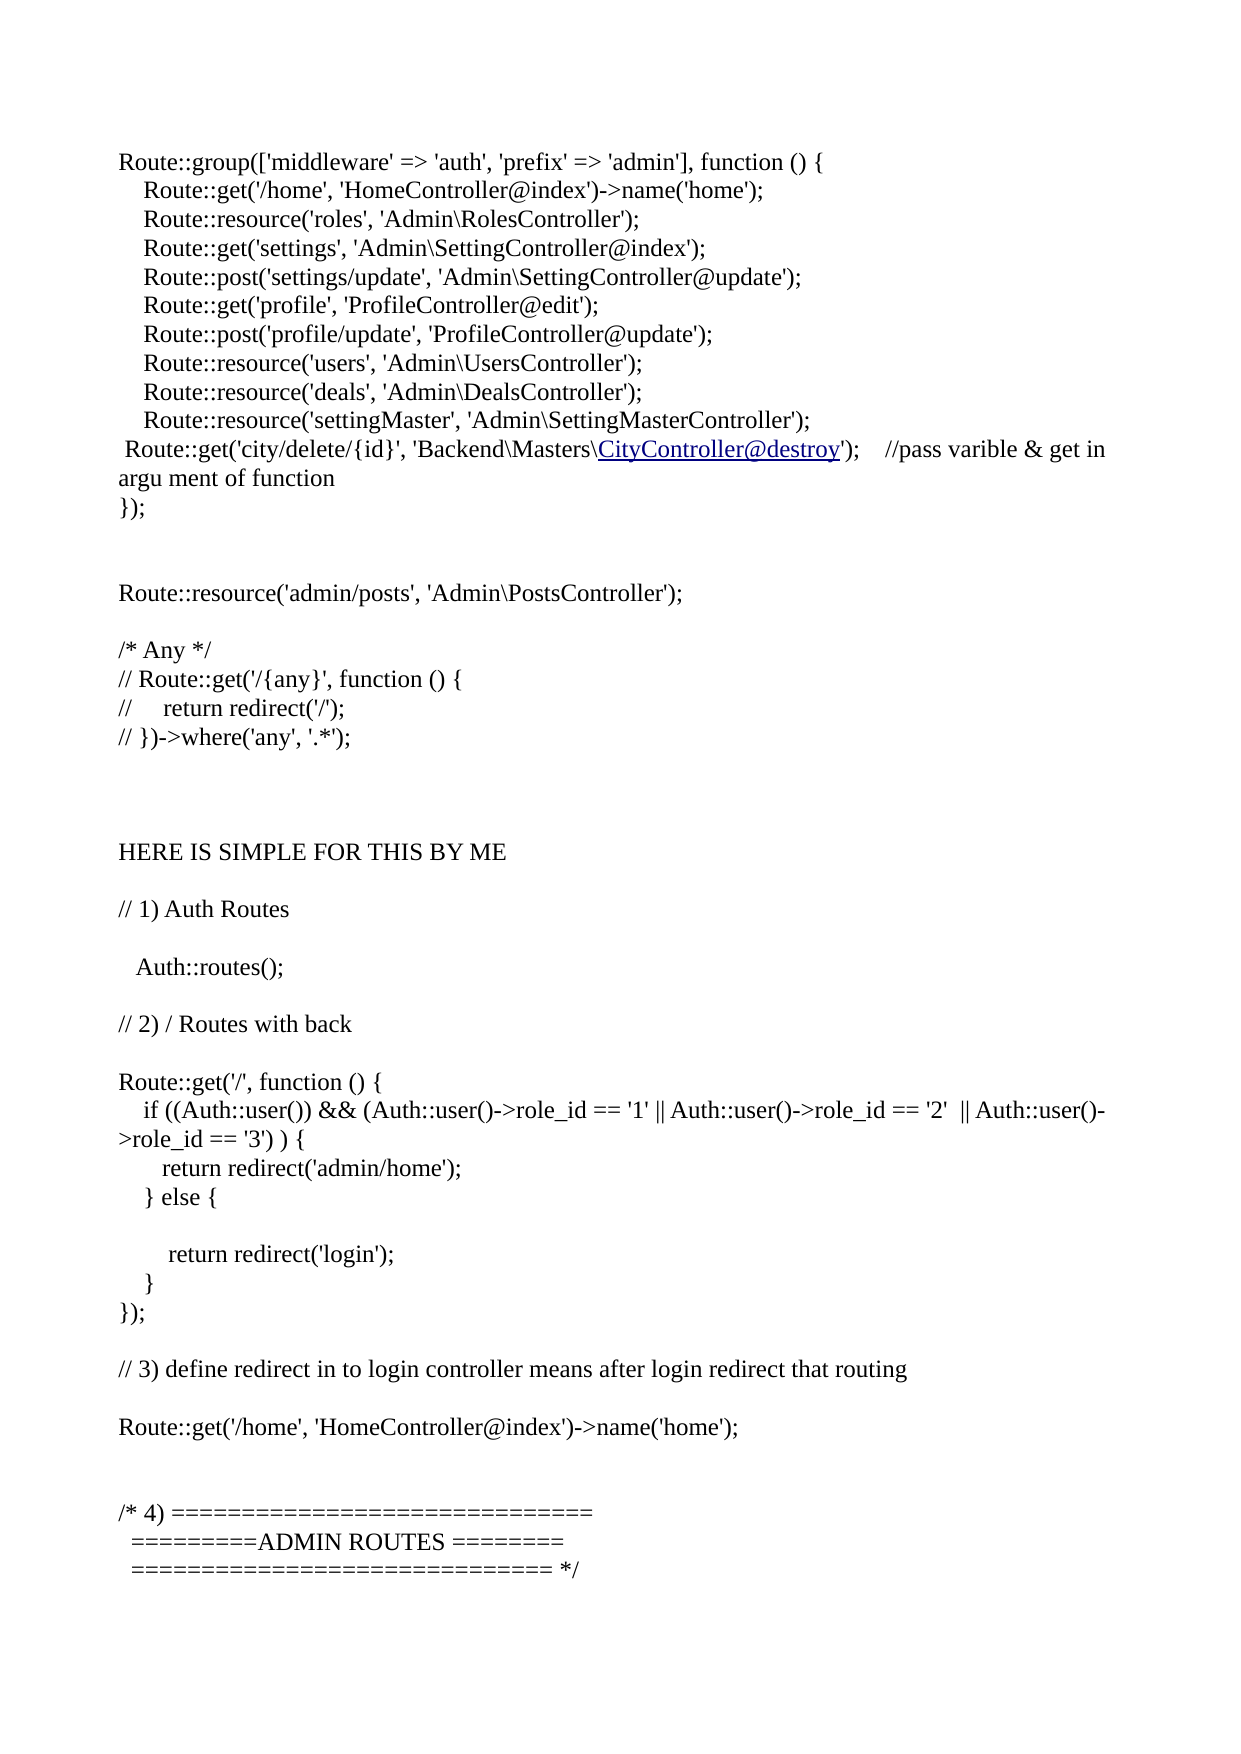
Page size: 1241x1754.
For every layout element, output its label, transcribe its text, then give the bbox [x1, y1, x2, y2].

text // 2) / Routes with back [118, 1009, 1122, 1038]
text HERE IS SIMPLE FOR THIS BY ME [118, 837, 1122, 866]
text // return redirect('/'); [118, 693, 1122, 722]
text Route::post('settings/update', 'Admin\SettingController@update'); [118, 262, 1122, 291]
text return redirect('login'); [118, 1239, 1122, 1268]
text Route::get('settings', 'Admin\SettingController@index'); [118, 233, 1122, 262]
text Route::get('/home', 'HomeController@index')->name('home'); [118, 176, 1122, 204]
text Route::resource('admin/posts', 'Admin\PostsController'); [118, 578, 1122, 607]
text // Route::get('/{any}', function () { [118, 664, 1122, 693]
text // 1) Auth Routes [118, 894, 1122, 923]
text Route::resource('settingMaster', 'Admin\SettingMasterController'); [118, 406, 1122, 434]
text =========ADMIN ROUTES ======== [118, 1527, 1122, 1556]
text if ((Auth::user()) && (Auth::user()->role_id == '1' || Auth::user()->role_id == '2' || Auth::user()->role_id == '3') ) { [118, 1096, 1122, 1153]
text return redirect('admin/home'); [118, 1153, 1122, 1182]
text Route::get('/home', 'HomeController@index')->name('home'); [118, 1412, 1122, 1441]
text ============================== */ [118, 1556, 1122, 1584]
text /* Any */ [118, 636, 1122, 664]
text Route::resource('roles', 'Admin\RolesController'); [118, 204, 1122, 233]
text /* 4) ============================== [118, 1498, 1122, 1527]
text Route::get('city/delete/{id}', 'Backend\Masters\CityController@destroy'); //pass varible & get in argu ment of function [118, 434, 1122, 492]
text Route::resource('users', 'Admin\UsersController'); [118, 348, 1122, 377]
text Route::post('profile/update', 'ProfileController@update'); [118, 319, 1122, 348]
text } [118, 1268, 1122, 1297]
text Route::get('/', function () { [118, 1067, 1122, 1096]
text Route::get('profile', 'ProfileController@edit'); [118, 291, 1122, 319]
text } else { [118, 1182, 1122, 1211]
text }); [118, 1297, 1122, 1326]
text // })->where('any', '.*'); [118, 722, 1122, 751]
text Route::resource('deals', 'Admin\DealsController'); [118, 377, 1122, 406]
text }); [118, 492, 1122, 521]
text Auth::routes(); [118, 952, 1122, 981]
text // 3) define redirect in to login controller means after login redirect that routing [118, 1354, 1122, 1383]
text Route::group(['middleware' => 'auth', 'prefix' => 'admin'], function () { [118, 147, 1122, 176]
